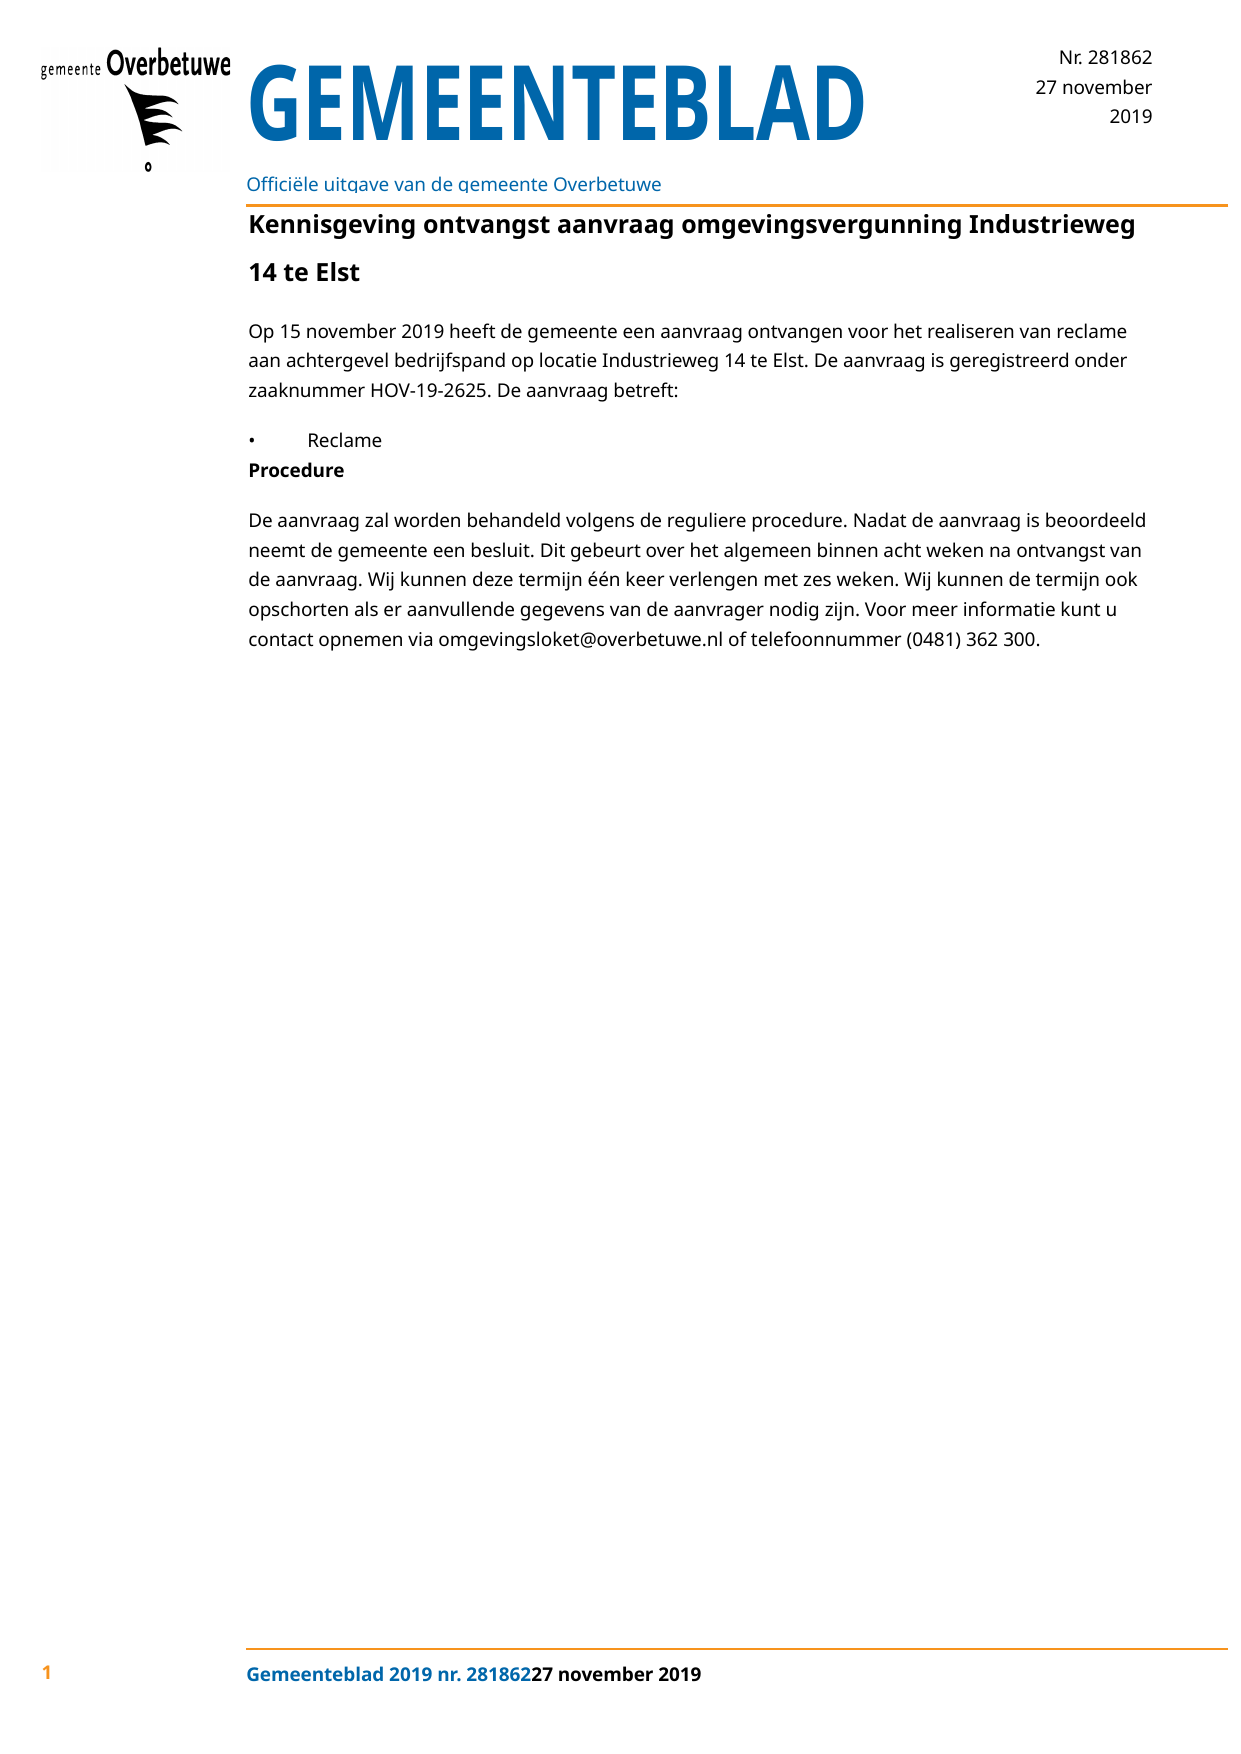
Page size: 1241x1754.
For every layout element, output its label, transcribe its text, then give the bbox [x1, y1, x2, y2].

picture [41, 47, 231, 172]
list Reclame [248, 427, 1152, 453]
text Op 15 november 2019 heeft de gemeente een aanvraag ontvangen voor het realiseren van reclame aan achtergevel bedrijfspand op locatie Industrieweg 14 te Elst. De aanvraag is geregistreerd onder zaaknummer HOV-19-2625. De aanvraag betreft: [248, 318, 1152, 403]
text De aanvraag zal worden behandeld volgens de reguliere procedure. Nadat de aanvraag is beoordeeld neemt de gemeente een besluit. Dit gebeurt over het algemeen binnen acht weken na ontvangst van de aanvraag. Wij kunnen deze termijn één keer verlengen met zes weken. Wij kunnen de termijn ook opschorten als er aanvullende gegevens van de aanvrager nodig zijn. Voor meer informatie kunt u contact opnemen via omgevingsloket@overbetuwe.nl of telefoonnummer (0481) 362 300. [248, 507, 1152, 652]
text Procedure [248, 457, 1152, 483]
text Kennisgeving ontvangst aanvraag omgevingsvergunning Industrieweg 14 te Elst [248, 207, 1152, 288]
